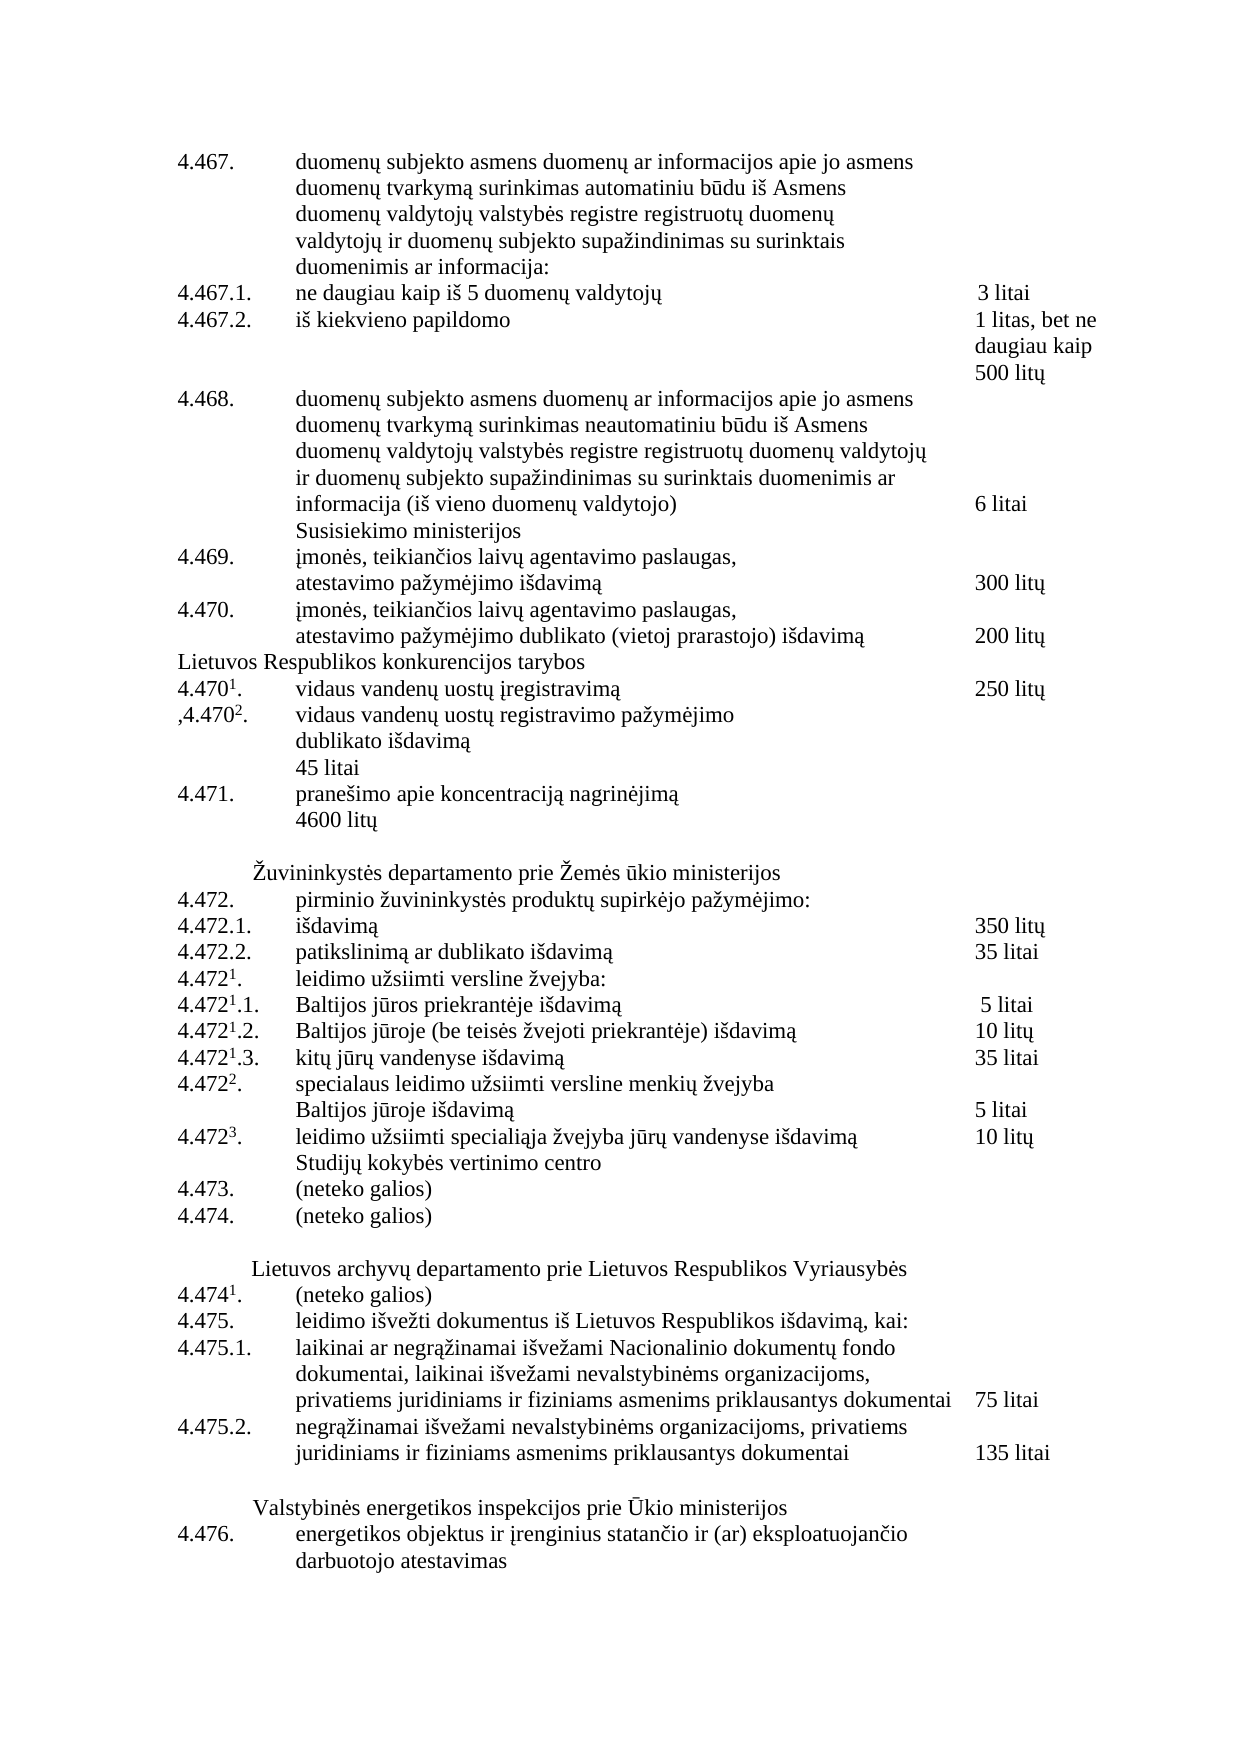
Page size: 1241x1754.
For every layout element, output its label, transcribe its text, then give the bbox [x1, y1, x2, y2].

text atestavimo pažymėjimo dublikato (vietoj prarastojo) išdavimą 200 litų [177, 622, 1122, 648]
text 4.4721.1. Baltijos jūros priekrantėje išdavimą 5 litai [177, 991, 1122, 1017]
text 4.475.1. laikinai ar negrąžinamai išvežami Nacionalinio dokumentų fondo dokumentai, laikinai išvežami nevalstybinėms organizacijoms, privatiems juridiniams ir fiziniams asmenims priklausantys dokumentai 75 litai [177, 1334, 1122, 1413]
text Valstybinės energetikos inspekcijos prie Ūkio ministerijos [177, 1494, 1122, 1521]
text 4.473. (neteko galios) [177, 1176, 1122, 1202]
text ,4.4702. vidaus vandenų uostų registravimo pažymėjimo [177, 701, 1122, 727]
text 4.472.2. patikslinimą ar dublikato išdavimą 35 litai [177, 938, 1122, 965]
text 4.4722. specialaus leidimo užsiimti versline menkių žvejyba [177, 1070, 1122, 1096]
text 4.4701. vidaus vandenų uostų įregistravimą 250 litų [177, 675, 1122, 701]
text Baltijos jūroje išdavimą 5 litai [177, 1096, 1122, 1123]
text duomenų valdytojų valstybės registre registruotų duomenų valdytojų [177, 438, 1122, 464]
text 4.467. duomenų subjekto asmens duomenų ar informacijos apie jo asmens duomenų tvarkymą surinkimas automatiniu būdu iš Asmens duomenų valdytojų valstybės registre registruotų duomenų valdytojų ir duomenų subjekto supažindinimas su surinktais duomenimis ar informacija: [177, 148, 916, 279]
text ir duomenų subjekto supažindinimas su surinktais duomenimis ar [177, 464, 1122, 490]
text Lietuvos archyvų departamento prie Lietuvos Respublikos Vyriausybės [177, 1254, 1122, 1281]
text 4.4723. leidimo užsiimti specialiąja žvejyba jūrų vandenyse išdavimą 10 litų [177, 1123, 1122, 1149]
text 4.469. įmonės, teikiančios laivų agentavimo paslaugas, [177, 543, 1122, 569]
text Studijų kokybės vertinimo centro [252, 1149, 1122, 1176]
text Žuvininkystės departamento prie Žemės ūkio ministerijos [177, 859, 1122, 886]
text 4.4721. leidimo užsiimti versline žvejyba: [177, 965, 1122, 991]
text 4.470. įmonės, teikiančios laivų agentavimo paslaugas, [177, 596, 1122, 622]
text informacija (iš vieno duomenų valdytojo) 6 litai [177, 490, 1122, 517]
text 4.475.2. negrąžinamai išvežami nevalstybinėms organizacijoms, privatiems juridiniams ir fiziniams asmenims priklausantys dokumentai 135 litai [177, 1413, 1122, 1465]
text dublikato išdavimą 45 litai [177, 727, 945, 780]
text 4.472. pirminio žuvininkystės produktų supirkėjo pažymėjimo: [177, 886, 1122, 912]
text 4.471. pranešimo apie koncentraciją nagrinėjimą 4600 litų [177, 780, 945, 833]
text 4.467.1. ne daugiau kaip iš 5 duomenų valdytojų 3 litai [177, 279, 1122, 306]
text duomenų tvarkymą surinkimas neautomatiniu būdu iš Asmens [177, 411, 1122, 438]
text 4.474. (neteko galios) [177, 1202, 1122, 1228]
text 4.468. duomenų subjekto asmens duomenų ar informacijos apie jo asmens [177, 385, 1122, 411]
text 4.4721.3. kitų jūrų vandenyse išdavimą 35 litai [177, 1044, 1122, 1070]
text 4.4741. (neteko galios) [177, 1281, 1122, 1307]
text atestavimo pažymėjimo išdavimą 300 litų [177, 569, 1122, 596]
text Lietuvos Respublikos konkurencijos tarybos [177, 648, 945, 675]
text 4.4721.2. Baltijos jūroje (be teisės žvejoti priekrantėje) išdavimą 10 litų [177, 1017, 1122, 1044]
text 4.475. leidimo išvežti dokumentus iš Lietuvos Respublikos išdavimą, kai: [177, 1307, 1122, 1334]
text 4.467.2. iš kiekvieno papildomo 1 litas, bet ne daugiau kaip 500 litų [177, 306, 1122, 385]
text 4.472.1. išdavimą 350 litų [177, 912, 1122, 938]
text 4.476. energetikos objektus ir įrenginius statančio ir (ar) eksploatuojančio darbuotojo atestavimas [177, 1521, 974, 1573]
text Susisiekimo ministerijos [177, 517, 1122, 543]
